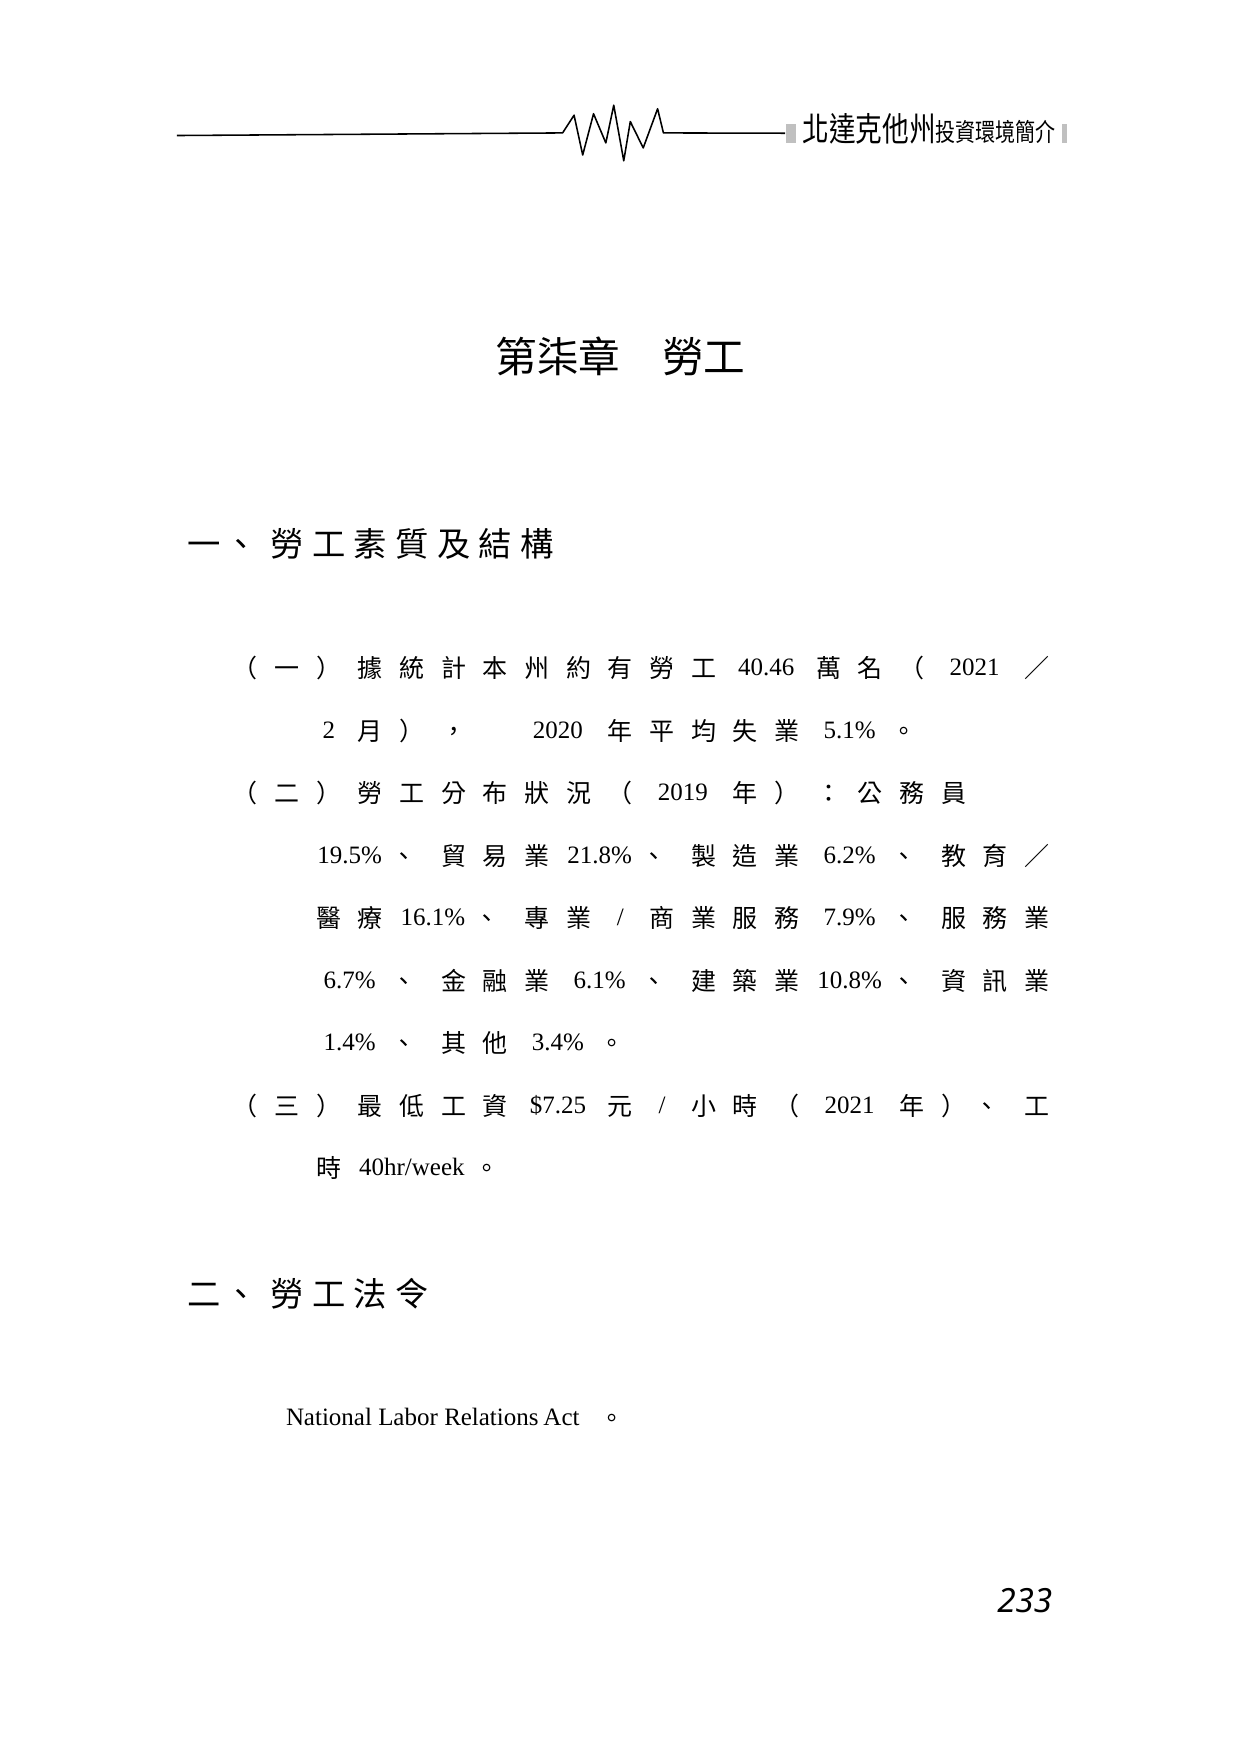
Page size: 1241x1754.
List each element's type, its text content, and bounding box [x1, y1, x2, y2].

text 二、勞工法令 [183, 1250, 1058, 1313]
text （三）最低工資$7.25元/小時（2021年）、工時40hr/week。 [207, 1063, 1058, 1188]
text （二）勞工分布狀況（2019年）：公務員19.5%、貿易業21.8%、製造業6.2%、教育／醫療16.1%、專業/商業服務7.9%、服務業6.7%、金融業6.1%、建築業10.8%、資訊業1.4%、其他3.4%。 [207, 750, 1058, 1063]
text National Labor Relations Act。 [183, 1375, 1058, 1438]
text （一）據統計本州約有勞工40.46萬名（2021／2月）， 2020年平均失業5.1%。 [207, 625, 1058, 750]
text 一、勞工素質及結構 [183, 500, 1058, 563]
text 第柒章 勞工 [183, 313, 1058, 375]
